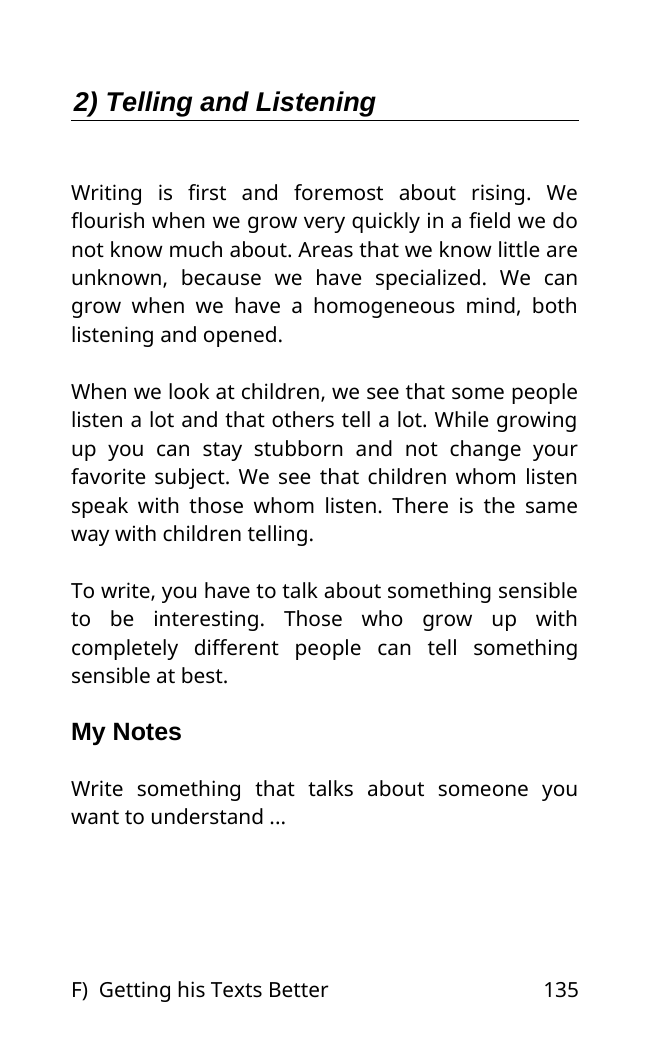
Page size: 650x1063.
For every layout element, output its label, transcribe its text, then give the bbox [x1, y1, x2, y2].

subtitle Telling and Listening [71, 84, 579, 120]
text When we look at children, we see that some people listen a lot and that others tell a lot. While growing up you can stay stubborn and not change your favorite subject. We see that children whom listen speak with those whom listen. There is the same way with children telling. [71, 348, 579, 548]
text Write something that talks about someone you want to understand ... [71, 746, 579, 831]
text Writing is first and foremost about rising. We flourish when we grow very quickly in a field we do not know much about. Areas that we know little are unknown, because we have specialized. We can grow when we have a homogeneous mind, both listening and opened. [71, 121, 579, 348]
text To write, you have to talk about something sensible to be interesting. Those who grow up with completely different people can tell something sensible at best. [71, 548, 579, 690]
subtitle My Notes [71, 690, 579, 746]
